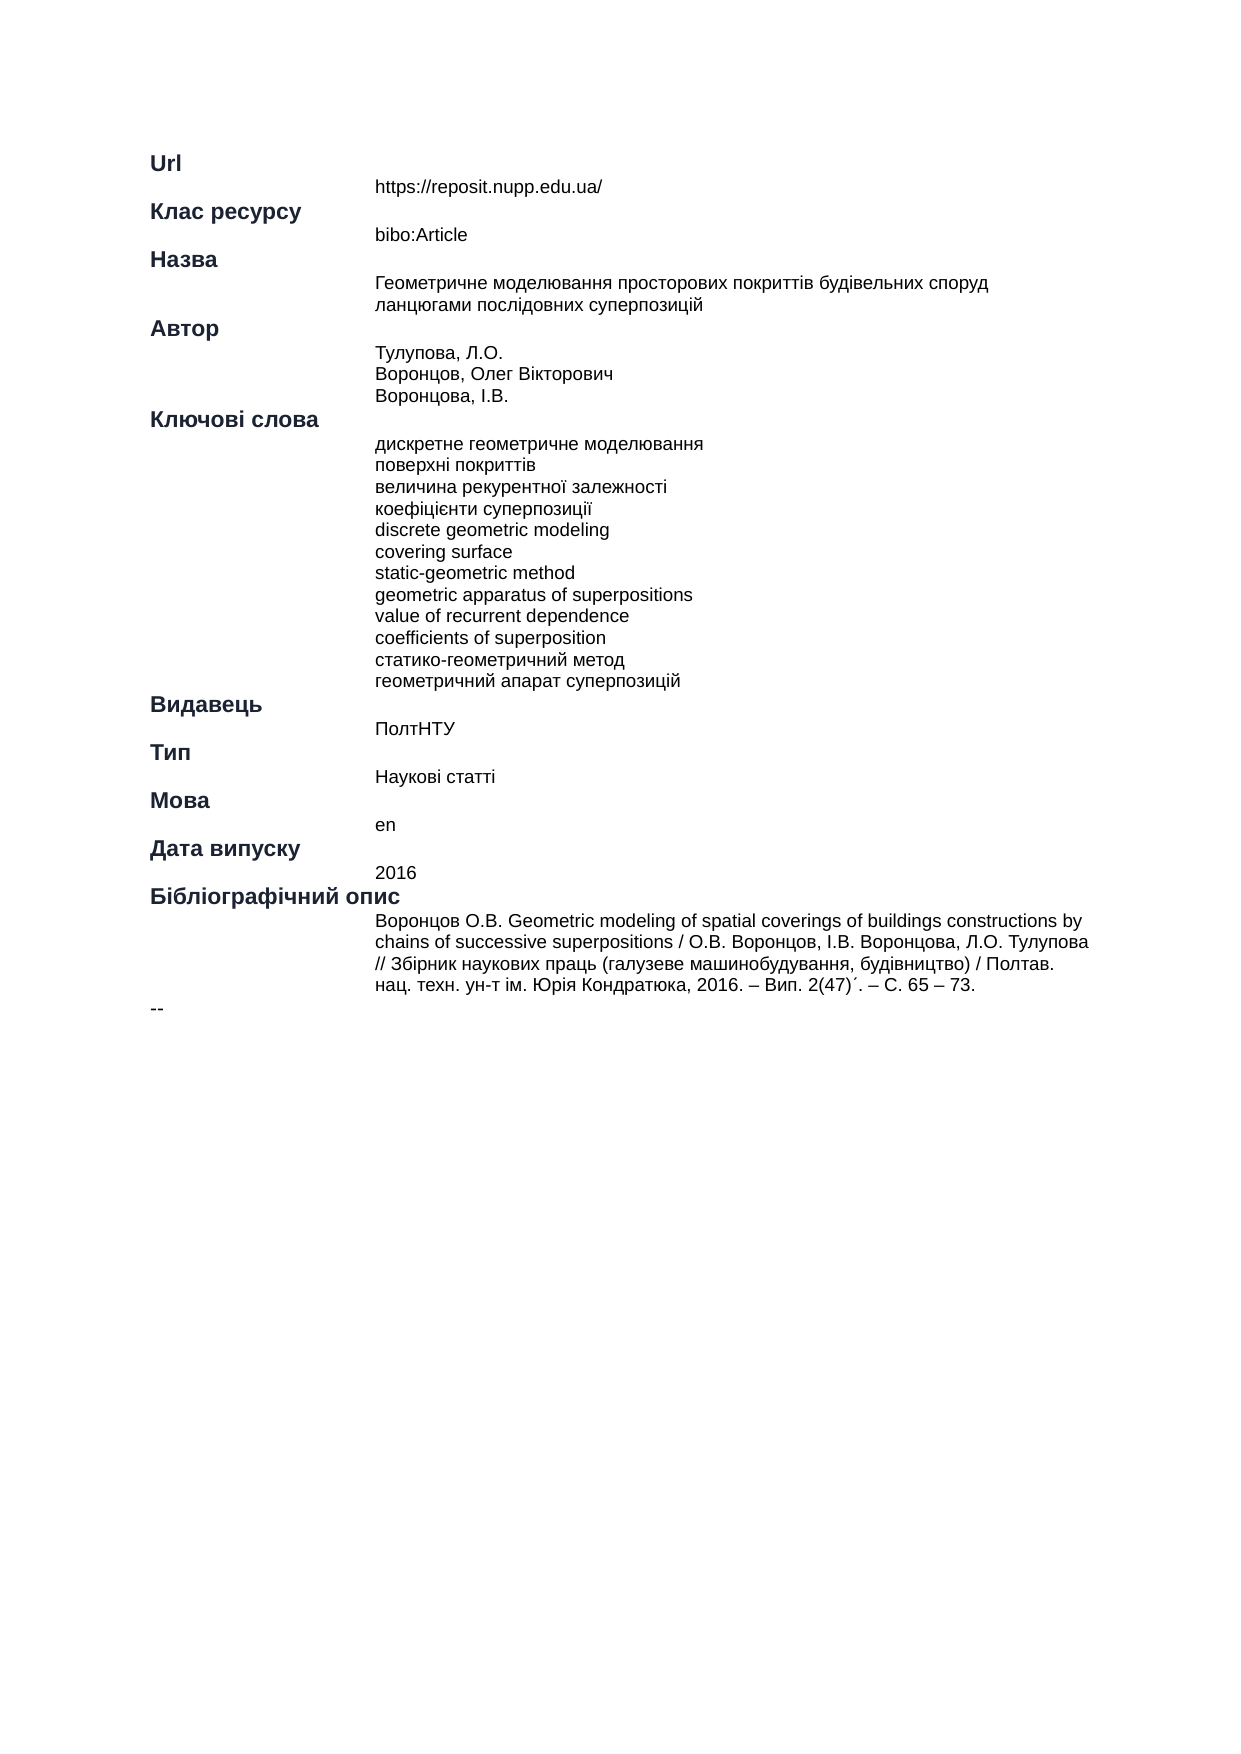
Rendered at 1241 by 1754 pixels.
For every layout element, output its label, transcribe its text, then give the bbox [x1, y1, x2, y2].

text Дата випуску [150, 835, 1090, 862]
text Автор [150, 315, 1090, 342]
text discrete geometric modeling [375, 519, 1090, 541]
text Воронцов О.В. Geometric modeling of spatial coverings of buildings constructions by chains of successive superpositions / О.В. Воронцов, І.В. Воронцова, Л.О. Тулупова // Збірник наукових праць (галузеве машинобудування, будівництво) / Полтав. нац. техн. ун-т ім. Юрія Кондратюка, 2016. – Вип. 2(47)ʹ. – С. 65 – 73. [375, 909, 1090, 996]
text -- [150, 996, 1090, 1020]
text геометричний апарат суперпозицій [375, 670, 1090, 691]
text Назва [150, 246, 1090, 272]
text величина рекурентної залежності [375, 476, 1090, 497]
text value of recurrent dependence [375, 605, 1090, 627]
text Ключові слова [150, 406, 1090, 433]
text дискретне геометричне моделювання [375, 433, 1090, 454]
text коефіцієнти суперпозиції [375, 497, 1090, 519]
text Бібліографічний опис [150, 883, 1090, 909]
text Клас ресурсу [150, 198, 1090, 224]
text geometric apparatus of superpositions [375, 584, 1090, 605]
text Url [150, 150, 1090, 176]
text Воронцова, І.В. [375, 385, 1090, 406]
text 2016 [375, 862, 1090, 883]
text ПолтНТУ [375, 718, 1090, 739]
text статико-геометричний метод [375, 648, 1090, 670]
text Наукові статті [375, 766, 1090, 787]
text bibo:Article [375, 224, 1090, 246]
text Воронцов, Олег Вікторович [375, 363, 1090, 385]
text Тулупова, Л.О. [375, 342, 1090, 363]
text Тип [150, 739, 1090, 766]
text covering surface [375, 541, 1090, 562]
text static-geometric method [375, 562, 1090, 584]
text Геометричне моделювання просторових покриттів будівельних споруд ланцюгами послідовних суперпозицій [375, 272, 1090, 315]
text en [375, 814, 1090, 835]
text Видавець [150, 691, 1090, 718]
text Мова [150, 787, 1090, 814]
text coefficients of superposition [375, 627, 1090, 648]
text https://reposit.nupp.edu.ua/ [375, 176, 1090, 198]
text поверхні покриттів [375, 454, 1090, 476]
